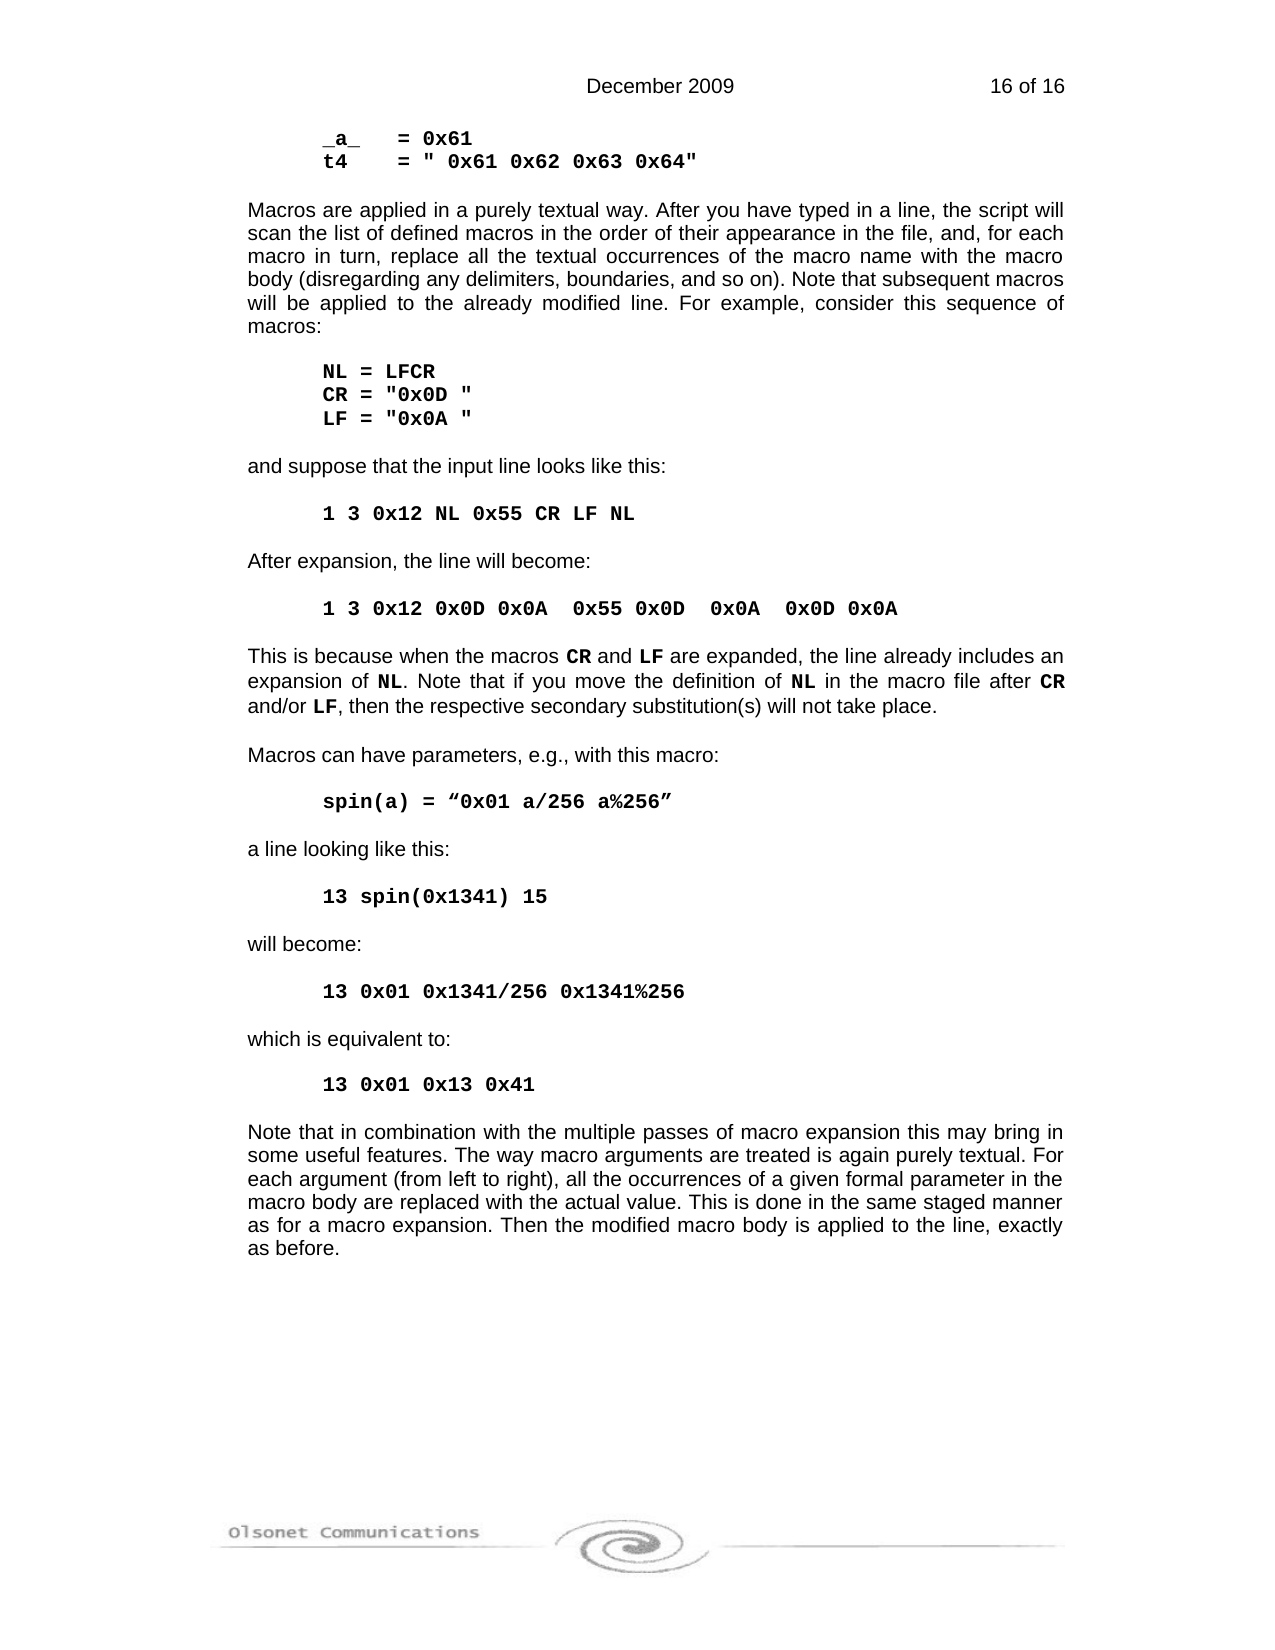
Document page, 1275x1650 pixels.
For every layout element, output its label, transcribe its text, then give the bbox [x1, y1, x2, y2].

text 13 0x01 0x1341/256 0x1341%256 [247, 979, 1065, 1004]
text 13 spin(0x1341) 15 [247, 884, 1065, 909]
text LF = "0x0A " [247, 408, 1065, 432]
text and suppose that the input line looks like this: [247, 455, 1065, 478]
text will become: [247, 933, 1065, 956]
text After expansion, the line will become: [247, 550, 1065, 573]
text which is equivalent to: [247, 1027, 1065, 1051]
text CR = "0x0D " [247, 384, 1065, 408]
text t4 = " 0x61 0x62 0x63 0x64" [247, 151, 1065, 175]
text Macros can have parameters, e.g., with this macro: [247, 743, 1065, 766]
text Note that in combination with the multiple passes of macro expansion this may bring in some useful features. The way macro arguments are treated is again purely textual. For each argument (from left to right), all the occurrences of a given formal parameter in the macro body are replaced with the actual value. This is done in the same staged manner as for a macro expansion. Then the modified macro body is applied to the line, exactly as before. [247, 1121, 1065, 1260]
text Macros are applied in a purely textual way. After you have typed in a line, the script will scan the list of defined macros in the order of their appearance in the file, and, for each macro in turn, replace all the textual occurrences of the macro name with the macro body (disregarding any delimiters, boundaries, and so on). Note that subsequent macros will be applied to the already modified line. For example, consider this sequence of macros: [247, 198, 1065, 338]
text a line looking like this: [247, 838, 1065, 861]
text 13 0x01 0x13 0x41 [247, 1074, 1065, 1098]
text 1 3 0x12 NL 0x55 CR LF NL [247, 501, 1065, 527]
text NL = LFCR [247, 361, 1065, 384]
text spin(a) = “0x01 a/256 a%256” [247, 789, 1065, 815]
text _a_ = 0x61 [247, 128, 1065, 151]
picture [210, 1504, 1065, 1596]
text This is because when the macros CR and LF are expanded, the line already includes an expansion of NL. Note that if you move the definition of NL in the macro file after CR and/or LF, then the respective secondary substitution(s) will not take place. [247, 644, 1065, 720]
text 1 3 0x12 0x0D 0x0A 0x55 0x0D 0x0A 0x0D 0x0A [247, 596, 1065, 621]
